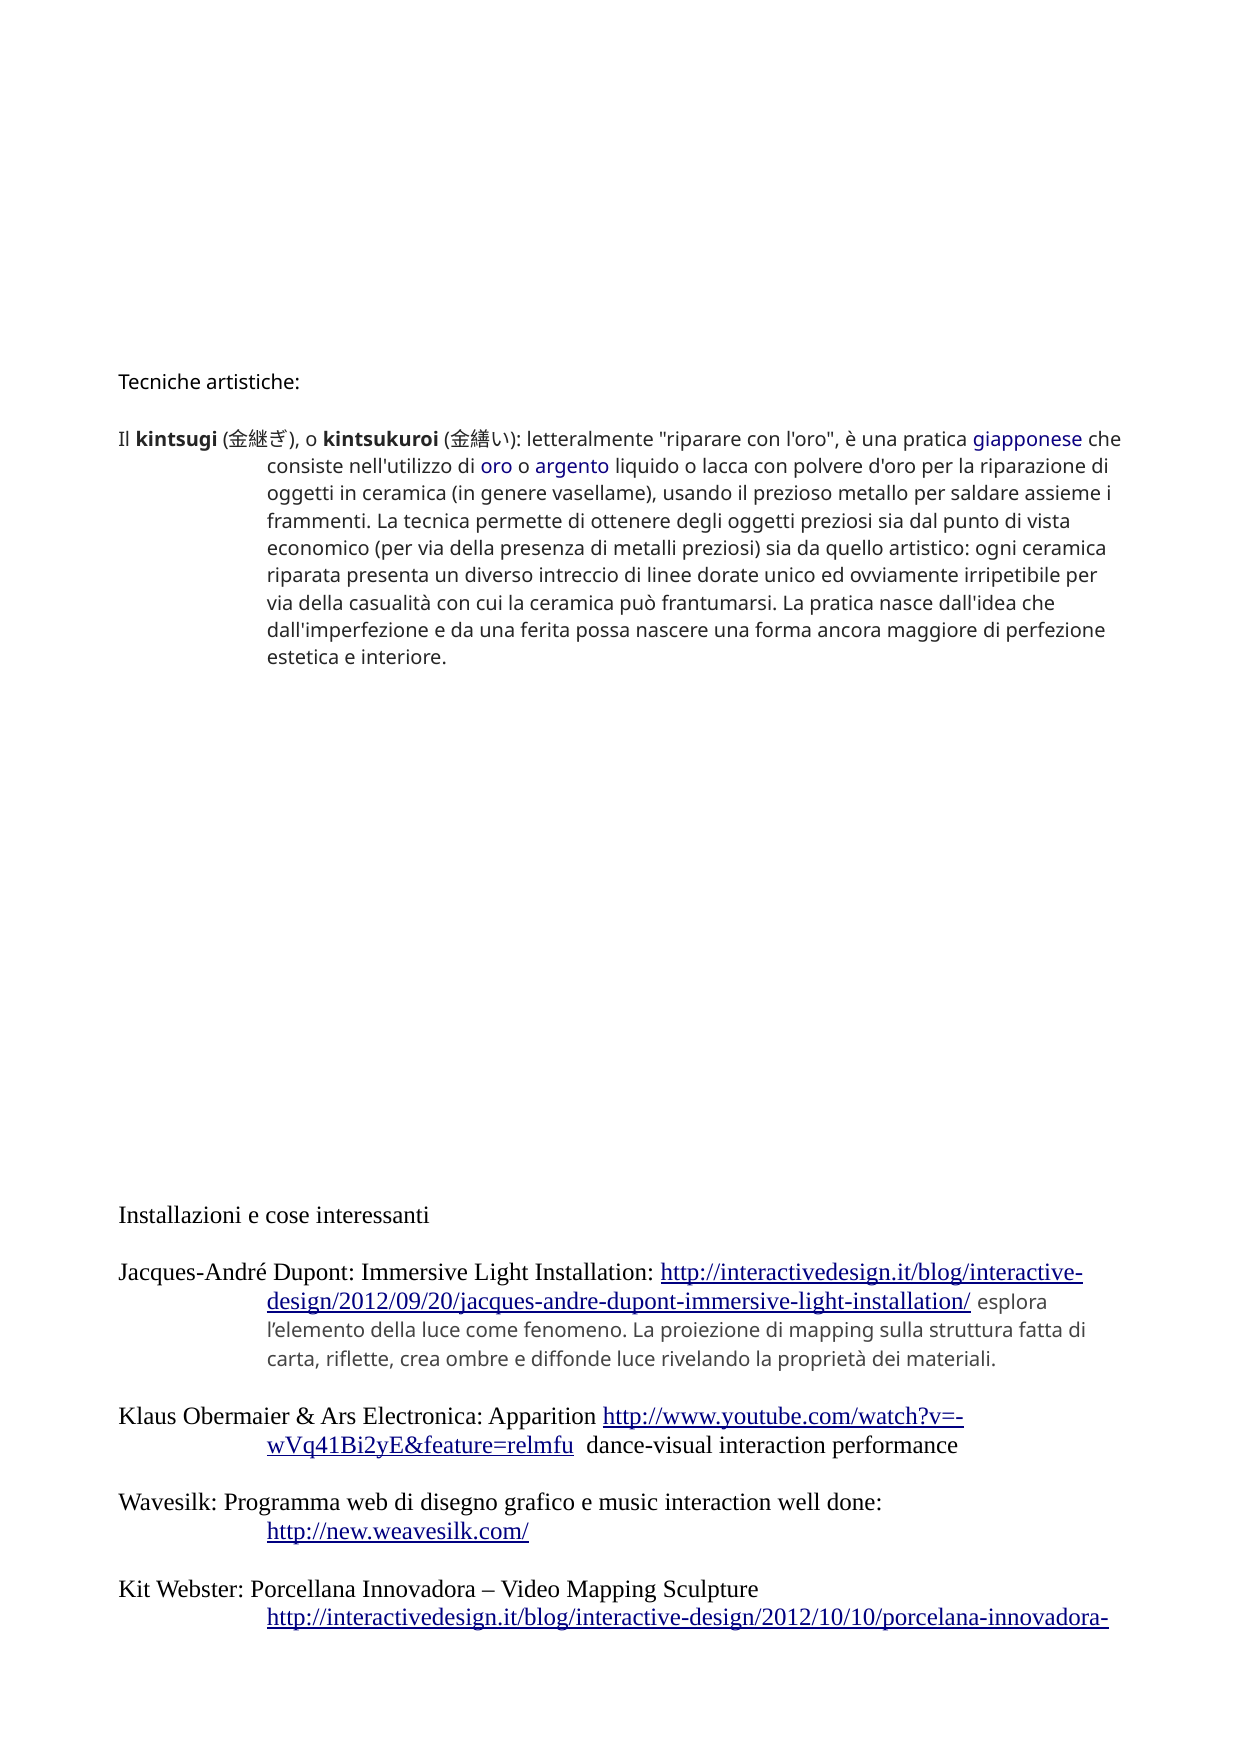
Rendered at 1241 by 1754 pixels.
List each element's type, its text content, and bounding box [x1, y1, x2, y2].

text Wavesilk: Programma web di disegno grafico e music interaction well done: http://new.weavesilk.com/ [118, 1487, 1122, 1545]
text Installazioni e cose interessanti [118, 1200, 1122, 1229]
text Klaus Obermaier & Ars Electronica: Apparition http://www.youtube.com/watch?v=-wVq41Bi2yE&feature=relmfu dance-visual interaction performance [118, 1401, 1122, 1459]
text Kit Webster: Porcellana Innovadora – Video Mapping Sculpture http://interactivedesign.it/blog/interactive-design/2012/10/10/porcelana-innovadora- [118, 1574, 1122, 1631]
text Tecniche artistiche: [118, 367, 1122, 395]
text Jacques-André Dupont: Immersive Light Installation: http://interactivedesign.it/blog/interactive-design/2012/09/20/jacques-andre-dupont-immersive-light-installation/ esplora l’elemento della luce come fenomeno. La proiezione di mapping sulla struttura fatta di carta, riflette, crea ombre e diffonde luce rivelando la proprietà dei materiali. [118, 1257, 1122, 1372]
text Il kintsugi (金継ぎ), o kintsukuroi (金繕い): letteralmente "riparare con l'oro", è una pratica giapponese che consiste nell'utilizzo di oro o argento liquido o lacca con polvere d'oro per la riparazione di oggetti in ceramica (in genere vasellame), usando il prezioso metallo per saldare assieme i frammenti. La tecnica permette di ottenere degli oggetti preziosi sia dal punto di vista economico (per via della presenza di metalli preziosi) sia da quello artistico: ogni ceramica riparata presenta un diverso intreccio di linee dorate unico ed ovviamente irripetibile per via della casualità con cui la ceramica può frantumarsi. La pratica nasce dall'idea che dall'imperfezione e da una ferita possa nascere una forma ancora maggiore di perfezione estetica e interiore. [118, 423, 1122, 670]
